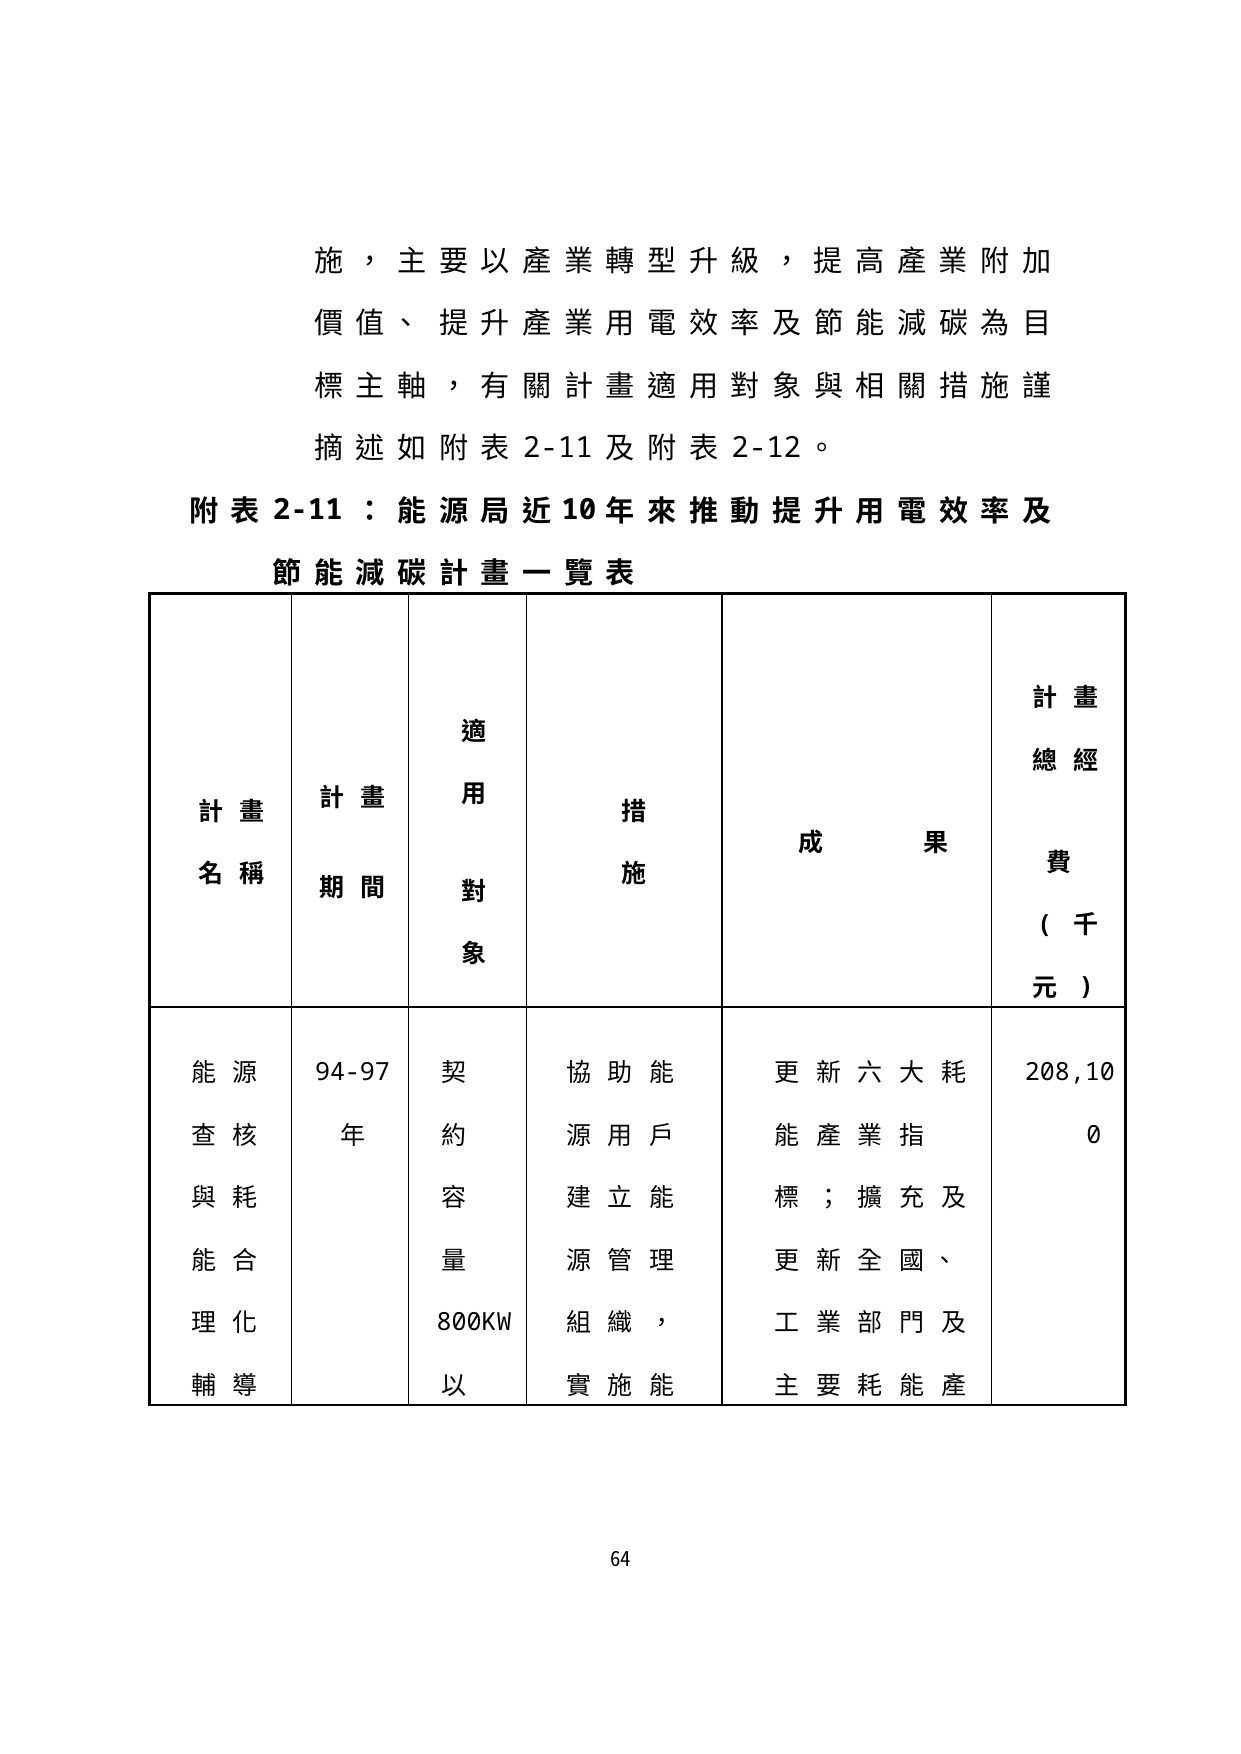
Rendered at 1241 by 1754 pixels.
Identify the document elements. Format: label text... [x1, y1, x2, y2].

table_header 計畫總經 費(千元) [992, 595, 1124, 1006]
table_cell 能源查核與耗能合理化輔導 [151, 1008, 291, 1404]
table_cell 更新六大耗能產業指標；擴充及更新全國、工業部門及主要耗能產 [723, 1008, 991, 1404]
table_cell 208,100 [992, 1008, 1124, 1404]
table_header 措 施 [527, 595, 721, 1006]
text 附表2-11：能源局近10年來推動提升用電效率及節能減碳計畫一覽表 [153, 467, 1077, 592]
table_header 成 果 [723, 595, 991, 1006]
table_cell 契約容量800KW以 [409, 1008, 526, 1404]
table_header 計畫 期間 [292, 595, 408, 1006]
table_header 計畫名稱 [151, 595, 291, 1006]
text 施，主要以產業轉型升級，提高產業附加價值、提升產業用電效率及節能減碳為目標主軸，有關計畫適用對象與相關措施謹摘述如附表2-11及附表2-12。 [271, 217, 1058, 467]
table_header 適用 對象 [409, 595, 526, 1006]
table_cell 94-97年 [292, 1008, 408, 1404]
table_cell 協助能源用戶建立能源管理組織，實施能 [527, 1008, 721, 1404]
